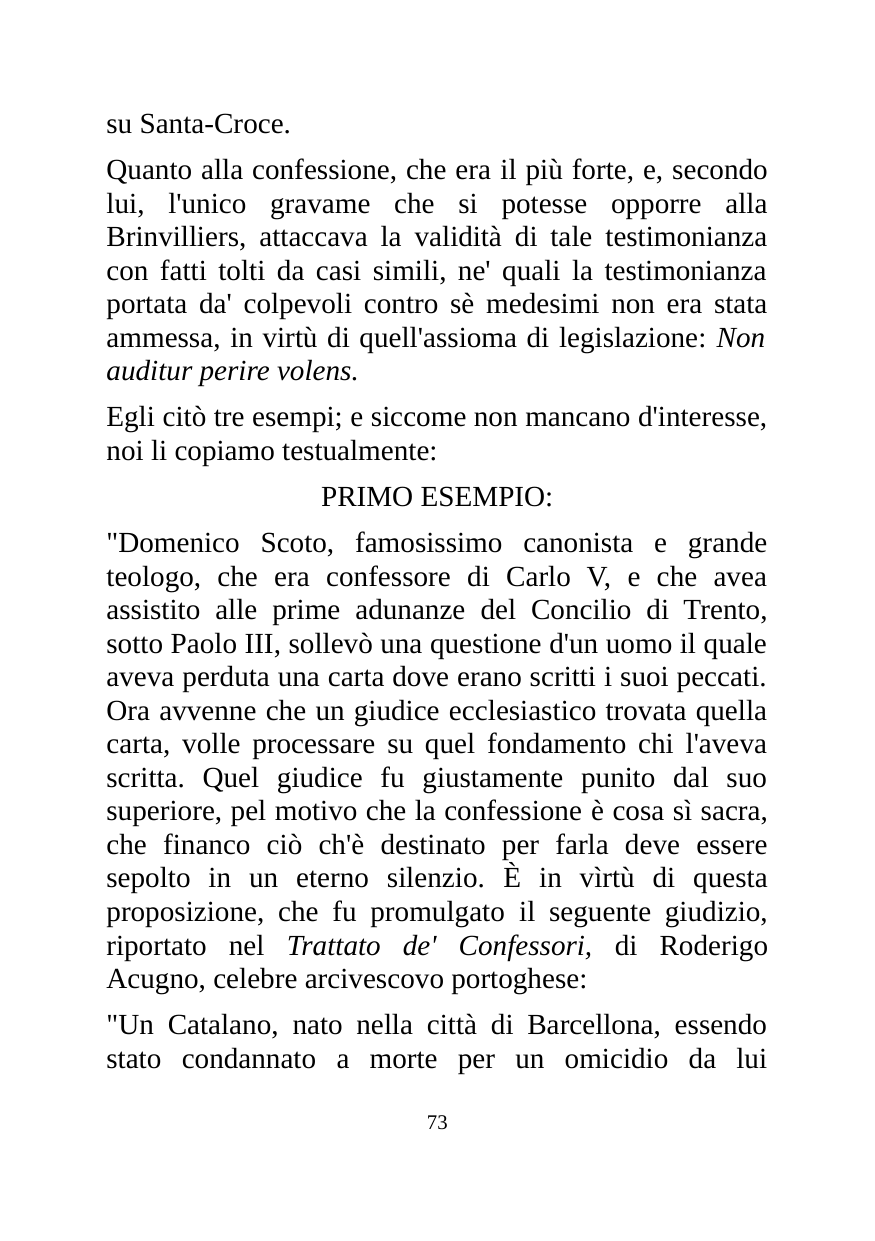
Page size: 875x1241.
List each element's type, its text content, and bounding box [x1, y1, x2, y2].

text "Domenico Scoto, famosissimo canonista e grande teologo, che era confessore di Carlo V, e che avea assistito alle prime adunanze del Concilio di Trento, sotto Paolo III, sollevò una questione d'un uomo il quale aveva perduta una carta dove erano scritti i suoi peccati. Ora avvenne che un giudice ecclesiastico trovata quella carta, volle processare su quel fondamento chi l'aveva scritta. Quel giudice fu giustamente punito dal suo superiore, pel motivo che la confessione è cosa sì sacra, che financo ciò ch'è destinato per farla deve essere sepolto in un eterno silenzio. È in vìrtù di questa proposizione, che fu promulgato il seguente giudizio, riportato nel Trattato de' Confessori, di Roderigo Acugno, celebre arcivescovo portoghese: [106, 525, 768, 995]
text Quanto alla confessione, che era il più forte, e, secondo lui, l'unico gravame che si potesse opporre alla Brinvilliers, attaccava la validità di tale testimonianza con fatti tolti da casi simili, ne' quali la testimonianza portata da' colpevoli contro sè medesimi non era stata ammessa, in virtù di quell'assioma di legislazione: Non auditur perire volens. [106, 152, 768, 387]
text PRIMO ESEMPIO: [106, 479, 768, 513]
text "Un Catalano, nato nella città di Barcellona, essendo stato condannato a morte per un omicidio da lui [106, 1007, 768, 1074]
text su Santa-Croce. [106, 106, 768, 140]
text Egli citò tre esempi; e siccome non mancano d'interesse, noi li copiamo testualmente: [106, 399, 768, 467]
